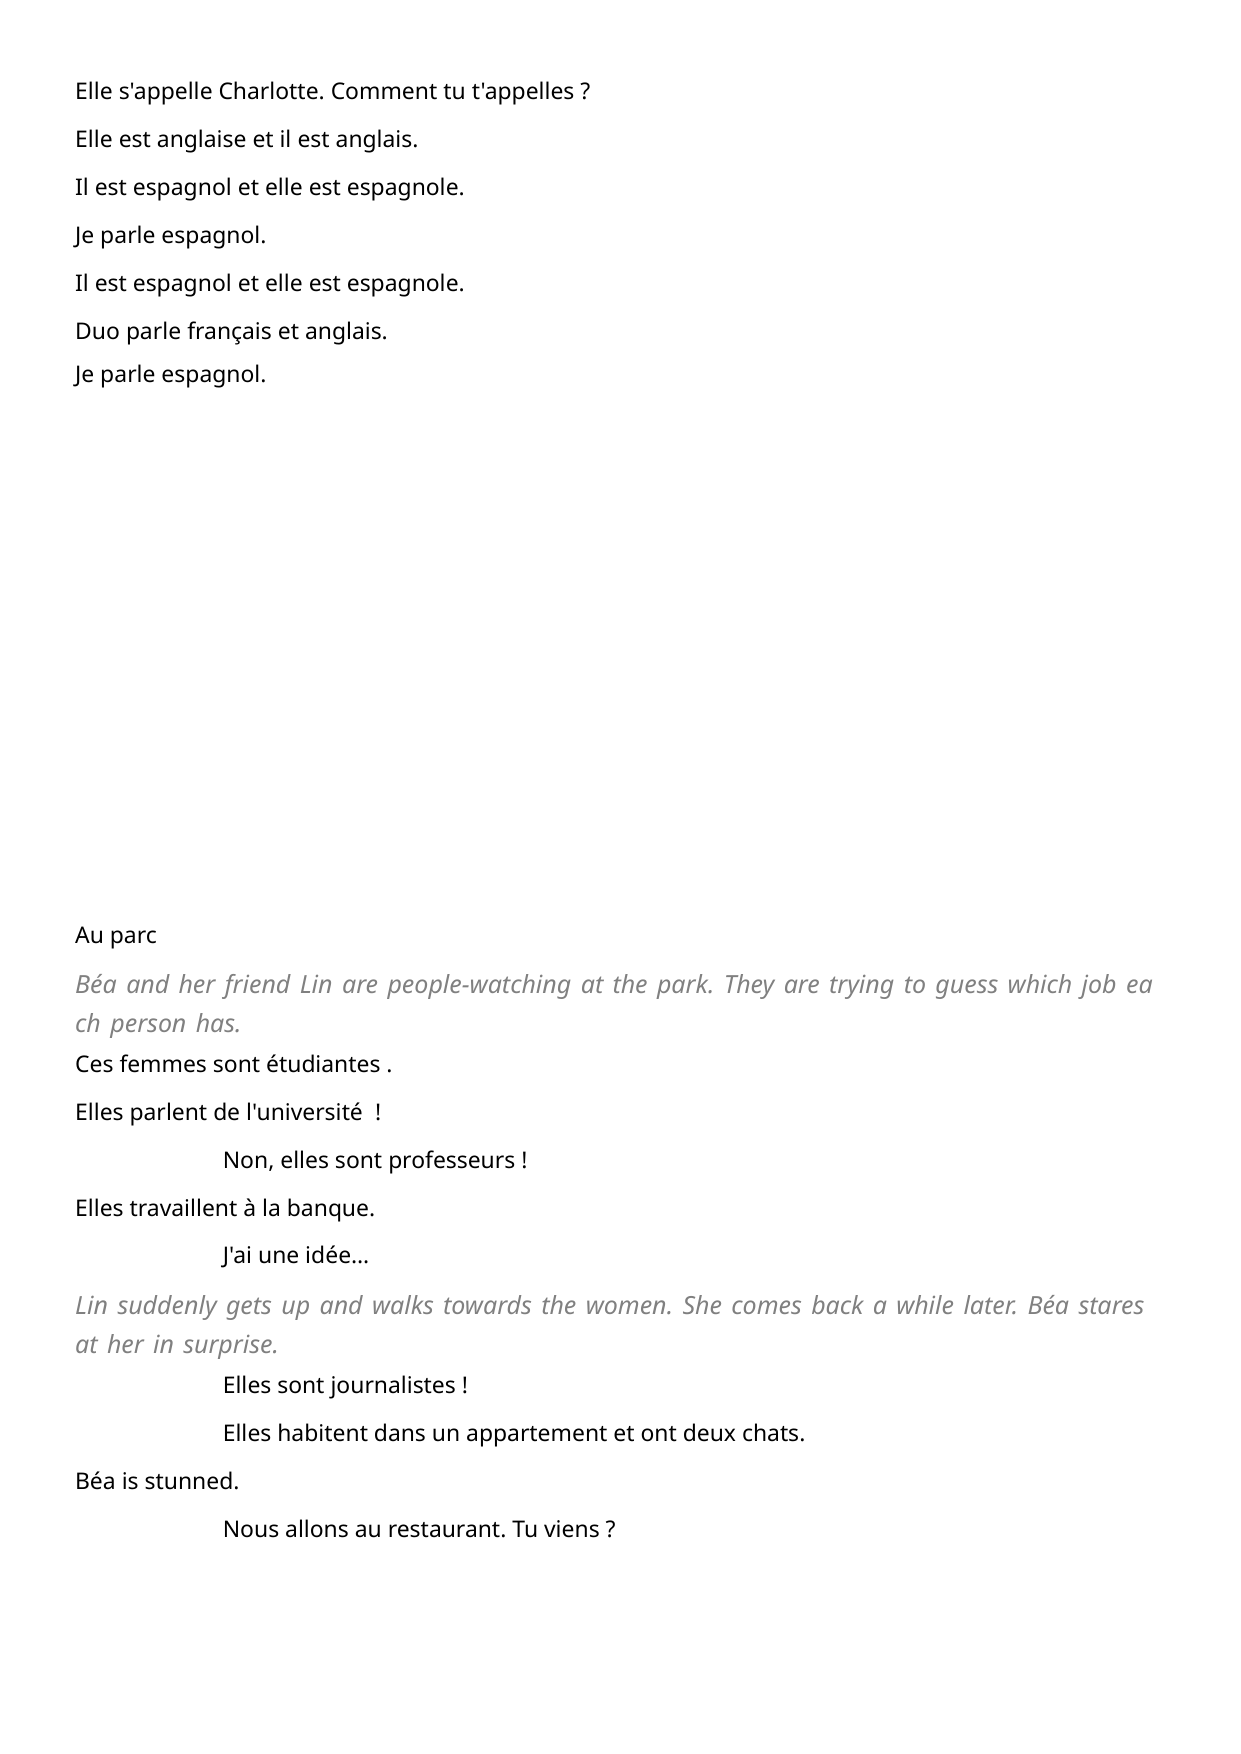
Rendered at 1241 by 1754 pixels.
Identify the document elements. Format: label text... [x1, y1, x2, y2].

text Il est espagnol et elle est espagnole. [75, 171, 1165, 202]
text Elles sont journalistes ! [75, 1369, 1165, 1400]
text Duo parle français et anglais. [75, 314, 1165, 346]
text Béa is stunned. [75, 1464, 1165, 1496]
text J'ai une idée… [75, 1239, 1165, 1271]
text Non, elles sont professeurs ! [75, 1144, 1165, 1175]
text Ces femmes sont étudiantes . [75, 1048, 1165, 1079]
text Au parc [75, 918, 1165, 950]
text Lin suddenly gets up and walks towards the women. She comes back a while later. Béa stares at her in surprise. [75, 1287, 1165, 1361]
text Je parle espagnol. [75, 219, 1165, 250]
text Elle s'appelle Charlotte. Comment tu t'appelles ? [75, 75, 1165, 106]
text Elles habitent dans un appartement et ont deux chats. [75, 1417, 1165, 1448]
text Elles parlent de l'université ! [75, 1096, 1165, 1127]
text Elles travaillent à la banque. [75, 1192, 1165, 1223]
text Il est espagnol et elle est espagnole. [75, 267, 1165, 298]
text Béa and her friend Lin are people-watching at the park. They are trying to guess which job each person has. [75, 966, 1165, 1040]
text Je parle espagnol. [75, 358, 1165, 389]
text Nous allons au restaurant. Tu viens ? [75, 1512, 1165, 1544]
text Elle est anglaise et il est anglais. [75, 123, 1165, 154]
